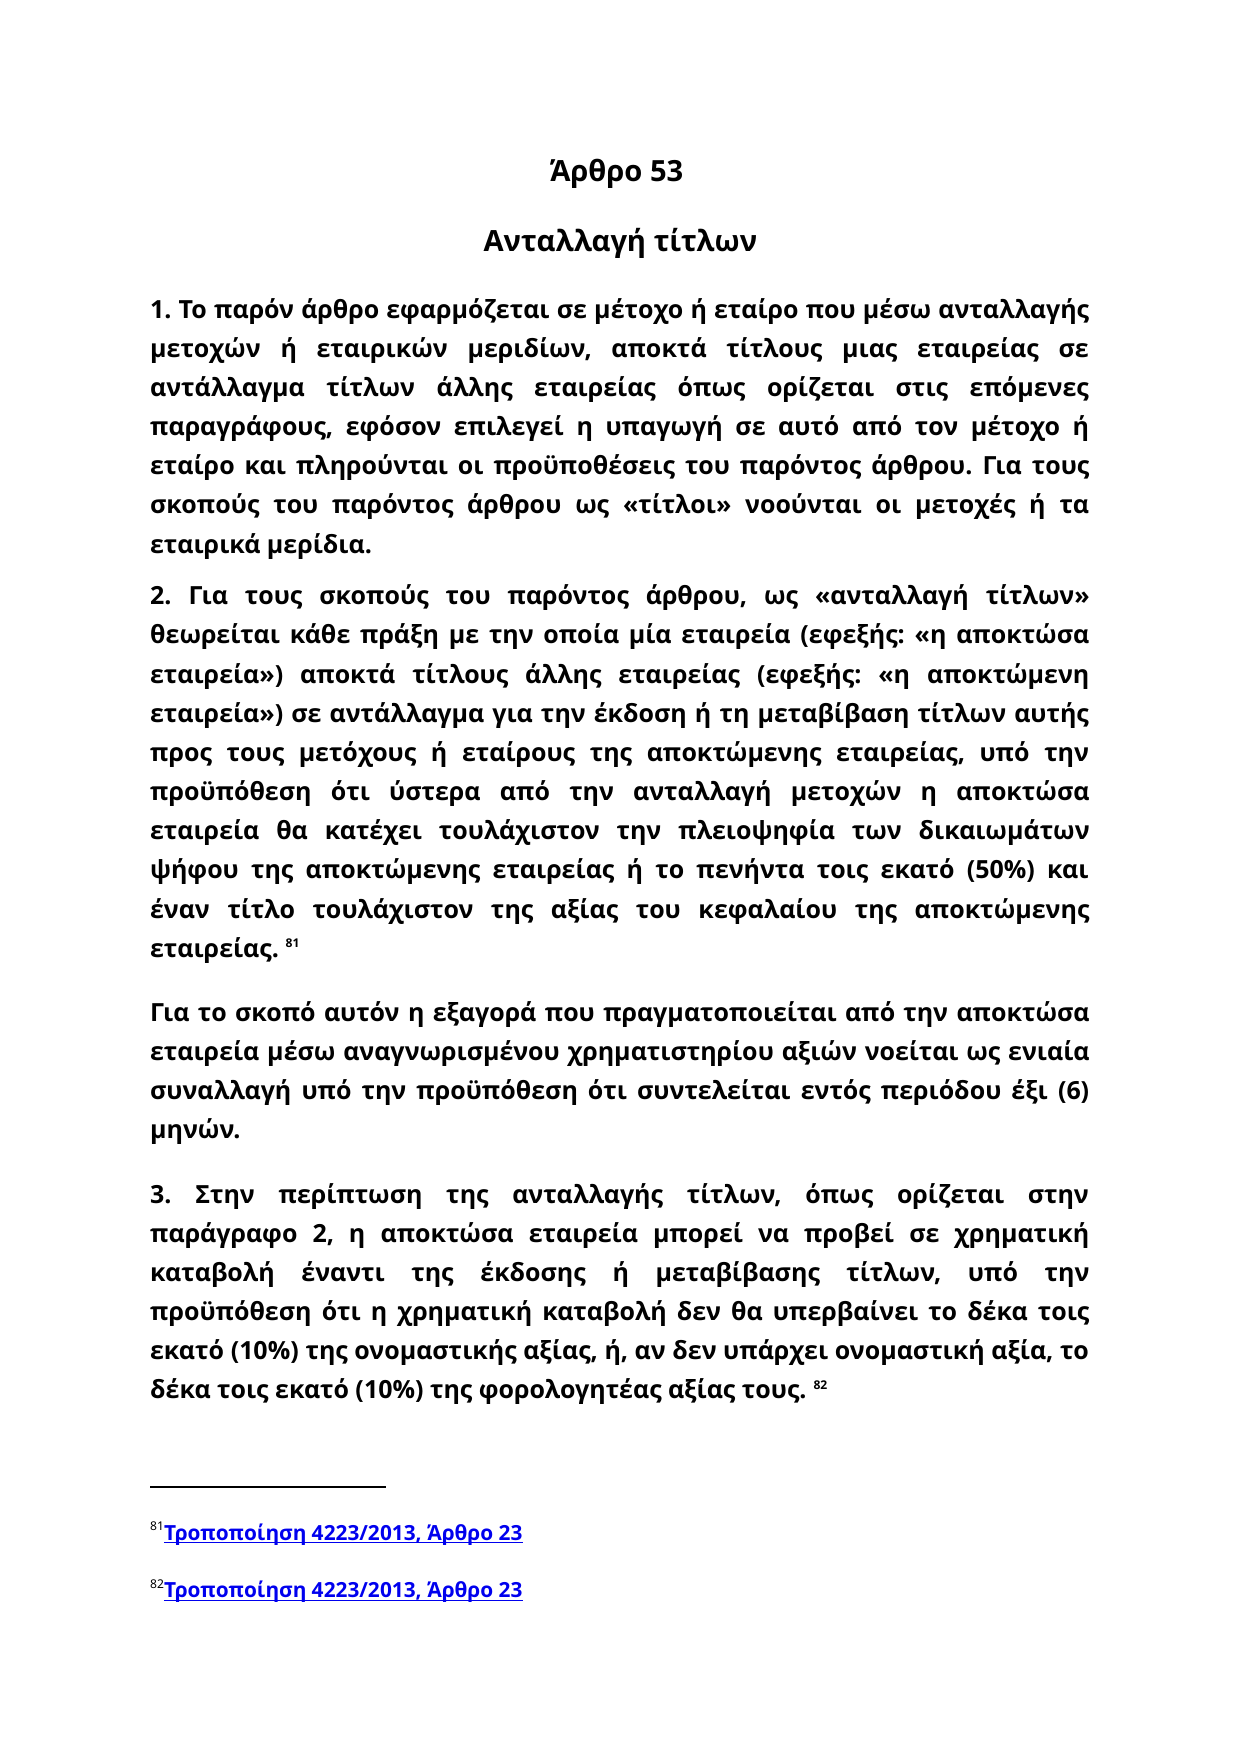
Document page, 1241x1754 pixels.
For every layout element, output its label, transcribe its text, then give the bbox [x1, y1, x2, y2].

text 2. Για τους σκοπούς του παρόντος άρθρου, ως «ανταλλαγή τίτλων» θεωρείται κάθε πράξη με την οποία μία εταιρεία (εφεξής: «η αποκτώσα εταιρεία») αποκτά τίτλους άλλης εταιρείας (εφεξής: «η αποκτώμενη εταιρεία») σε αντάλλαγμα για την έκδοση ή τη μεταβίβαση τίτλων αυτής προς τους μετόχους ή εταίρους της αποκτώμενης εταιρείας, υπό την προϋπόθεση ότι ύστερα από την ανταλλαγή μετοχών η αποκτώσα εταιρεία θα κατέχει τουλάχιστον την πλειοψηφία των δικαιωμάτων ψήφου της αποκτώμενης εταιρείας ή το πενήντα τοις εκατό (50%) και έναν τίτλο τουλάχιστον της αξίας του κεφαλαίου της αποκτώμενης εταιρείας. [150, 578, 1090, 964]
subtitle Άρθρο 53 [150, 150, 1090, 190]
text Τροποποίηση 4223/2013, Άρθρο 23 [150, 1576, 1090, 1604]
text Τροποποίηση 4223/2013, Άρθρο 23 [150, 1518, 1090, 1546]
subtitle Ανταλλαγή τίτλων [150, 221, 1090, 260]
text Για το σκοπό αυτόν η εξαγορά που πραγματοποιείται από την αποκτώσα εταιρεία μέσω αναγνωρισμένου χρηματιστηρίου αξιών νοείται ως ενιαία συναλλαγή υπό την προϋπόθεση ότι συντελείται εντός περιόδου έξι (6) μηνών. [150, 994, 1090, 1146]
text 1. Το παρόν άρθρο εφαρμόζεται σε μέτοχο ή εταίρο που μέσω ανταλλαγής μετοχών ή εταιρικών μεριδίων, αποκτά τίτλους μιας εταιρείας σε αντάλλαγμα τίτλων άλλης εταιρείας όπως ορίζεται στις επόμενες παραγράφους, εφόσον επιλεγεί η υπαγωγή σε αυτό από τον μέτοχο ή εταίρο και πληρούνται οι προϋποθέσεις του παρόντος άρθρου. Για τους σκοπούς του παρόντος άρθρου ως «τίτλοι» νοούνται οι μετοχές ή τα εταιρικά μερίδια. [150, 291, 1090, 560]
text 3. Στην περίπτωση της ανταλλαγής τίτλων, όπως ορίζεται στην παράγραφο 2, η αποκτώσα εταιρεία μπορεί να προβεί σε χρηματική καταβολή έναντι της έκδοσης ή μεταβίβασης τίτλων, υπό την προϋπόθεση ότι η χρηματική καταβολή δεν θα υπερβαίνει το δέκα τοις εκατό (10%) της ονομαστικής αξίας, ή, αν δεν υπάρχει ονομαστική αξία, το δέκα τοις εκατό (10%) της φορολογητέας αξίας τους. [150, 1176, 1090, 1406]
